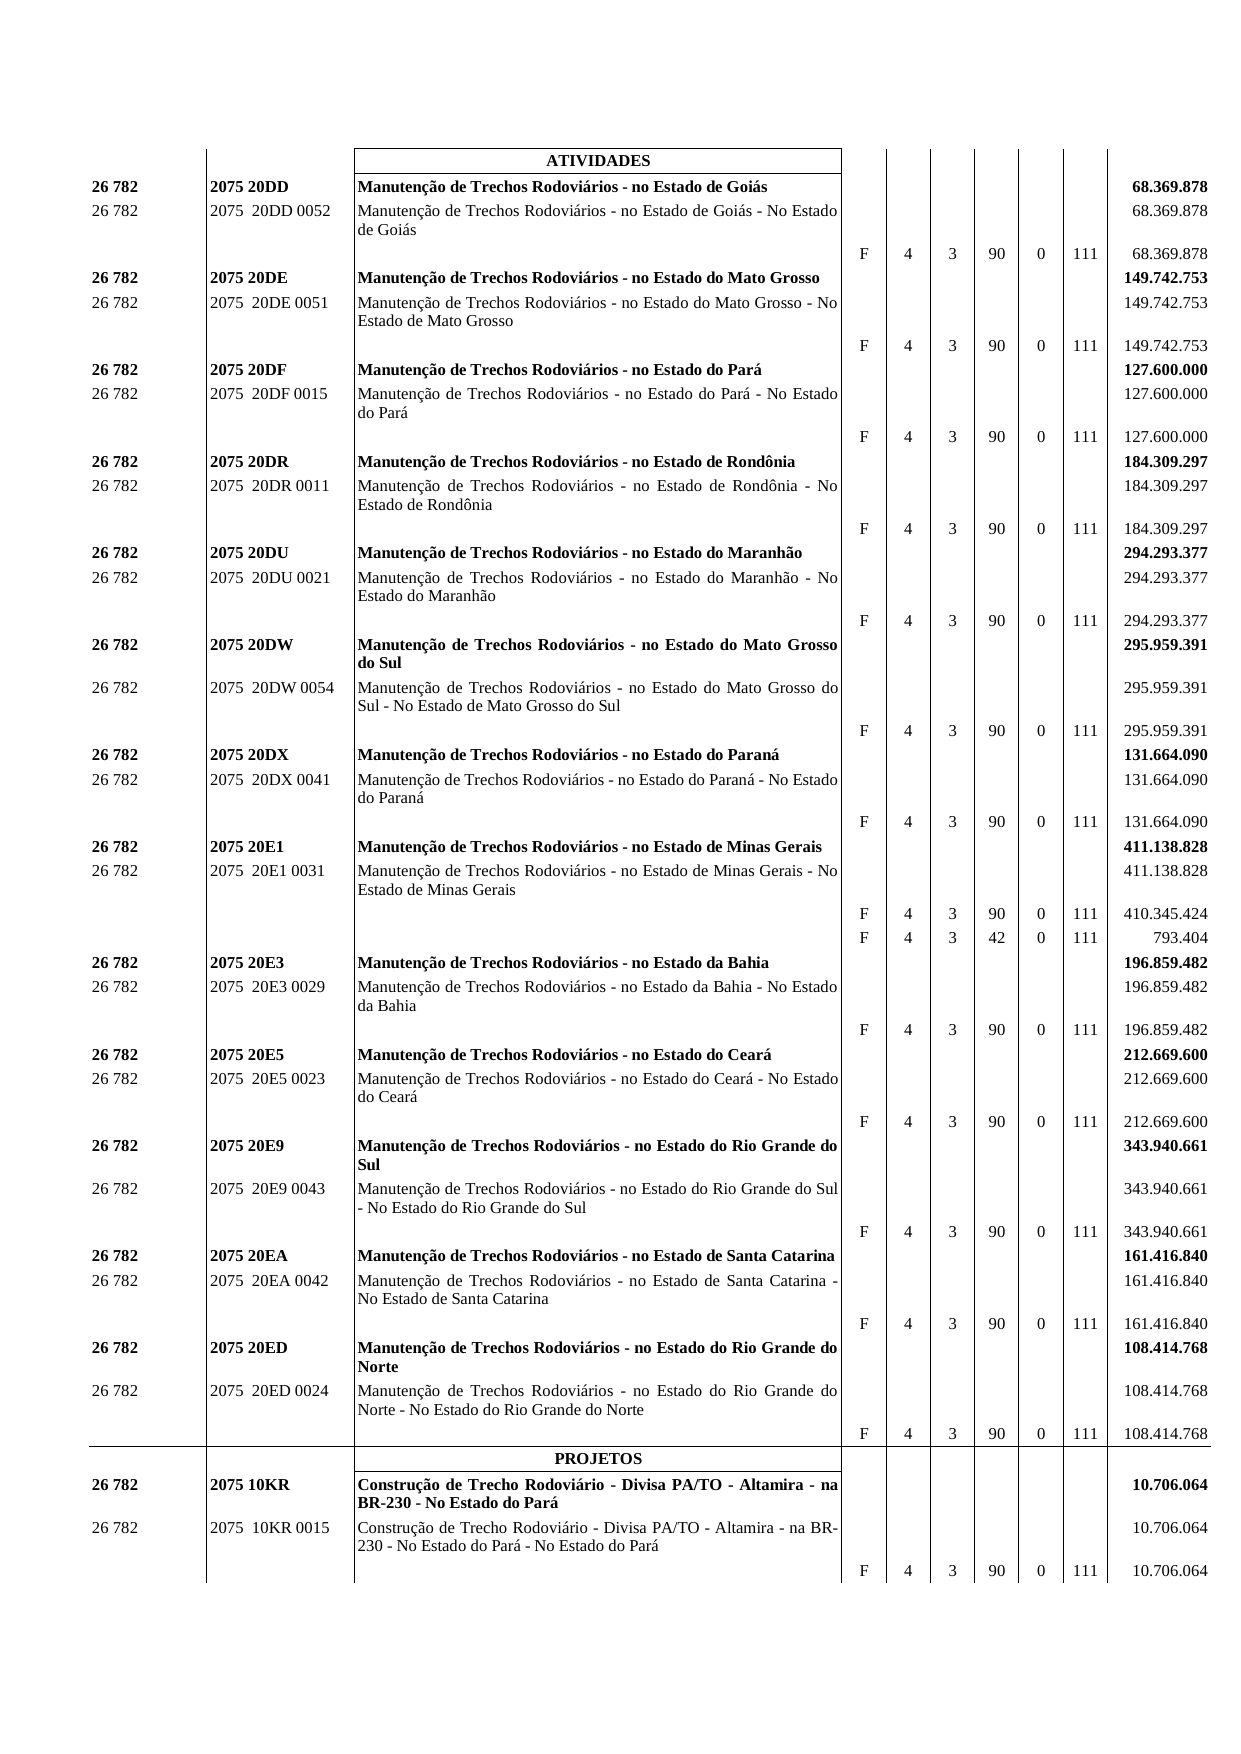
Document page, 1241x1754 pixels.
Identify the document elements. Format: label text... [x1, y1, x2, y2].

table_cell [931, 1042, 974, 1066]
table_cell [931, 1244, 974, 1268]
table_cell [1064, 675, 1107, 718]
table_cell 3 [931, 1558, 974, 1582]
table_cell [975, 449, 1018, 473]
table_cell [887, 290, 930, 333]
table_cell F [842, 1109, 886, 1134]
table_cell [1064, 266, 1107, 290]
table_cell 26 782 [89, 1336, 206, 1378]
table_cell 4 [887, 241, 930, 266]
table_cell 2075 20EA 0042 [207, 1268, 354, 1311]
table_cell 4 [887, 1421, 930, 1446]
table_cell [842, 767, 886, 810]
table_cell 3 [931, 1109, 974, 1134]
table_cell Manutenção de Trechos Rodoviários - no Estado de Goiás [355, 174, 841, 198]
table_cell [1019, 449, 1063, 473]
table_cell 10.706.064 [1108, 1471, 1211, 1515]
table_cell 3 [931, 1018, 974, 1042]
table_cell 2075 20E9 0043 [207, 1177, 354, 1219]
table_cell 294.293.377 [1108, 565, 1211, 608]
table_cell 90 [975, 608, 1018, 632]
table_cell [1064, 743, 1107, 767]
table_cell [89, 1109, 206, 1134]
table_cell 26 782 [89, 565, 206, 608]
table_cell 3 [931, 1421, 974, 1446]
table_cell 2075 20E3 0029 [207, 975, 354, 1018]
table_cell 161.416.840 [1108, 1311, 1211, 1336]
table_cell [842, 743, 886, 767]
table_cell [1019, 743, 1063, 767]
table_cell [931, 382, 974, 425]
table_cell [207, 902, 354, 926]
table_cell F [842, 333, 886, 357]
table_cell 90 [975, 241, 1018, 266]
table_cell [1064, 199, 1107, 241]
table_cell 4 [887, 810, 930, 834]
table_cell [887, 1515, 930, 1558]
table_cell [1019, 541, 1063, 565]
table_cell 3 [931, 333, 974, 357]
table_cell 212.669.600 [1108, 1109, 1211, 1134]
table_cell [89, 718, 206, 743]
table_cell 2075 20DW [207, 633, 354, 675]
table_cell [89, 241, 206, 266]
table_cell [1064, 1447, 1107, 1471]
table_cell [842, 541, 886, 565]
table_cell 127.600.000 [1108, 358, 1211, 382]
table_cell [931, 859, 974, 902]
table_cell F [842, 425, 886, 449]
table_cell [887, 565, 930, 608]
table_cell [975, 1336, 1018, 1378]
table_cell [887, 1268, 930, 1311]
table_cell [975, 975, 1018, 1018]
table_cell [89, 1018, 206, 1042]
table_cell [975, 565, 1018, 608]
table_cell [1064, 1134, 1107, 1177]
table_cell [975, 1515, 1018, 1558]
table_cell [931, 266, 974, 290]
table_cell [1019, 1066, 1063, 1109]
table_cell 294.293.377 [1108, 541, 1211, 565]
table_cell Manutenção de Trechos Rodoviários - no Estado do Rio Grande do Sul - No Estado do Rio Grande do Sul [355, 1177, 841, 1219]
table_cell [842, 1336, 886, 1378]
table_cell Manutenção de Trechos Rodoviários - no Estado do Pará - No Estado do Pará [355, 382, 841, 425]
table_cell Manutenção de Trechos Rodoviários - no Estado de Rondônia [355, 449, 841, 473]
table_cell Atividades [355, 149, 841, 173]
table_cell 26 782 [89, 1515, 206, 1558]
table_cell 3 [931, 1311, 974, 1336]
table_cell 0 [1019, 516, 1063, 541]
table_cell 131.664.090 [1108, 743, 1211, 767]
table_cell 3 [931, 425, 974, 449]
table_cell [931, 1447, 974, 1471]
table_cell 2075 20DU 0021 [207, 565, 354, 608]
table_cell [842, 173, 886, 198]
table_cell [931, 675, 974, 718]
table_cell [842, 565, 886, 608]
table_cell [931, 474, 974, 516]
table_cell [207, 926, 354, 950]
table_cell [931, 1177, 974, 1219]
table_cell [207, 718, 354, 743]
table_cell 26 782 [89, 1177, 206, 1219]
table_cell [931, 1515, 974, 1558]
table_cell [207, 1447, 354, 1471]
table_cell [207, 608, 354, 632]
table_cell 2075 10KR 0015 [207, 1515, 354, 1558]
table_cell 68.369.878 [1108, 199, 1211, 241]
table_cell [842, 358, 886, 382]
table_cell [355, 810, 841, 834]
table_cell [842, 1379, 886, 1421]
table_cell [207, 1311, 354, 1336]
table_cell [842, 675, 886, 718]
table_cell 111 [1064, 1558, 1107, 1582]
table_cell 2075 20DE 0051 [207, 290, 354, 333]
table_cell 3 [931, 810, 974, 834]
table_cell 161.416.840 [1108, 1268, 1211, 1311]
table_cell [1064, 859, 1107, 902]
table_cell 111 [1064, 810, 1107, 834]
table_cell Manutenção de Trechos Rodoviários - no Estado da Bahia [355, 950, 841, 975]
table_cell [931, 834, 974, 859]
table_cell [842, 382, 886, 425]
table_cell 3 [931, 241, 974, 266]
table_cell [207, 1421, 354, 1446]
table_cell [842, 1042, 886, 1066]
table_cell 149.742.753 [1108, 333, 1211, 357]
table_cell 0 [1019, 241, 1063, 266]
table_cell Construção de Trecho Rodoviário - Divisa PA/TO - Altamira - na BR-230 - No Estado do Pará [355, 1472, 841, 1515]
table_cell [842, 1268, 886, 1311]
table_cell 111 [1064, 608, 1107, 632]
table_cell Manutenção de Trechos Rodoviários - no Estado da Bahia - No Estado da Bahia [355, 975, 841, 1018]
table_cell 108.414.768 [1108, 1336, 1211, 1378]
table_cell 2075 10KR [207, 1471, 354, 1515]
table_cell [931, 1336, 974, 1378]
table_cell 2075 20DF 0015 [207, 382, 354, 425]
table_cell 26 782 [89, 358, 206, 382]
table_cell 26 782 [89, 541, 206, 565]
table_cell 127.600.000 [1108, 382, 1211, 425]
table_cell [975, 541, 1018, 565]
table_cell 111 [1064, 902, 1107, 926]
table_cell 26 782 [89, 950, 206, 975]
table_cell [1064, 382, 1107, 425]
table_cell 0 [1019, 810, 1063, 834]
table_cell [887, 541, 930, 565]
table_cell [89, 926, 206, 950]
table_cell 410.345.424 [1108, 902, 1211, 926]
table_cell 3 [931, 608, 974, 632]
table_cell F [842, 516, 886, 541]
table_cell 4 [887, 608, 930, 632]
table_cell 4 [887, 902, 930, 926]
table_cell Manutenção de Trechos Rodoviários - no Estado do Paraná - No Estado do Paraná [355, 767, 841, 810]
table_cell 90 [975, 425, 1018, 449]
table_cell [975, 266, 1018, 290]
table_cell [887, 266, 930, 290]
table_cell [887, 1244, 930, 1268]
table_cell 0 [1019, 1018, 1063, 1042]
table_cell 0 [1019, 926, 1063, 950]
table_cell [1019, 1336, 1063, 1378]
table_cell [931, 358, 974, 382]
table_cell 111 [1064, 1018, 1107, 1042]
table_cell 184.309.297 [1108, 516, 1211, 541]
table_cell 90 [975, 1421, 1018, 1446]
table_cell 2075 20DR [207, 449, 354, 473]
table_cell [355, 1018, 841, 1042]
table_cell [1019, 1471, 1063, 1515]
table_cell Manutenção de Trechos Rodoviários - no Estado do Ceará [355, 1042, 841, 1066]
table_cell 295.959.391 [1108, 718, 1211, 743]
table_cell 68.369.878 [1108, 173, 1211, 198]
table_cell [975, 474, 1018, 516]
table_cell F [842, 1220, 886, 1244]
table_cell 0 [1019, 718, 1063, 743]
table_cell [207, 516, 354, 541]
table_cell [975, 859, 1018, 902]
table_cell [842, 266, 886, 290]
table_cell [1064, 1268, 1107, 1311]
table_cell [355, 1421, 841, 1446]
table_cell 90 [975, 1311, 1018, 1336]
table_cell 26 782 [89, 449, 206, 473]
table_cell [1064, 474, 1107, 516]
table_cell 90 [975, 1109, 1018, 1134]
table_cell 2075 20DF [207, 358, 354, 382]
table_cell 108.414.768 [1108, 1421, 1211, 1446]
table_cell [1019, 1268, 1063, 1311]
table_cell 26 782 [89, 834, 206, 859]
table_cell [1064, 290, 1107, 333]
table_cell 196.859.482 [1108, 1018, 1211, 1042]
table_cell 2075 20EA [207, 1244, 354, 1268]
table_cell 2075 20E3 [207, 950, 354, 975]
table_cell [975, 834, 1018, 859]
table_cell [842, 1244, 886, 1268]
table_cell 90 [975, 902, 1018, 926]
table_cell [975, 1066, 1018, 1109]
table_cell [1064, 1515, 1107, 1558]
table_cell 90 [975, 718, 1018, 743]
table_cell [887, 1379, 930, 1421]
table_cell 10.706.064 [1108, 1558, 1211, 1582]
table_cell 184.309.297 [1108, 449, 1211, 473]
table_cell 196.859.482 [1108, 975, 1211, 1018]
table_cell [842, 1177, 886, 1219]
table_cell 90 [975, 1220, 1018, 1244]
table_cell [1064, 767, 1107, 810]
table_cell 2075 20DX 0041 [207, 767, 354, 810]
table_cell [975, 1244, 1018, 1268]
table_cell [1064, 1066, 1107, 1109]
table_cell 343.940.661 [1108, 1177, 1211, 1219]
table_cell [975, 173, 1018, 198]
table_cell [842, 1515, 886, 1558]
table_cell [931, 975, 974, 1018]
table_cell 343.940.661 [1108, 1220, 1211, 1244]
table_cell 0 [1019, 608, 1063, 632]
table_cell Manutenção de Trechos Rodoviários - no Estado do Paraná [355, 743, 841, 767]
table_cell 111 [1064, 1109, 1107, 1134]
table_cell [355, 241, 841, 266]
table_cell 90 [975, 516, 1018, 541]
table_cell [887, 859, 930, 902]
table_cell [1019, 950, 1063, 975]
table_cell 411.138.828 [1108, 859, 1211, 902]
table_cell [842, 148, 886, 173]
table_cell 295.959.391 [1108, 675, 1211, 718]
table_cell [931, 565, 974, 608]
table_cell 0 [1019, 425, 1063, 449]
table_cell [355, 333, 841, 357]
table_cell F [842, 241, 886, 266]
table_cell 4 [887, 1311, 930, 1336]
table_cell [931, 1134, 974, 1177]
table_cell 4 [887, 1109, 930, 1134]
table_cell 26 782 [89, 1268, 206, 1311]
table_cell [975, 290, 1018, 333]
table_cell 149.742.753 [1108, 290, 1211, 333]
table_cell 0 [1019, 1558, 1063, 1582]
table_cell [931, 173, 974, 198]
table_cell 212.669.600 [1108, 1042, 1211, 1066]
table_cell [887, 1177, 930, 1219]
table_cell [207, 241, 354, 266]
table_cell [887, 767, 930, 810]
table_cell [887, 1336, 930, 1378]
table_cell [842, 1471, 886, 1515]
table_cell 196.859.482 [1108, 950, 1211, 975]
table_cell [89, 148, 206, 173]
table_cell [1064, 358, 1107, 382]
table_cell [931, 1379, 974, 1421]
table_cell 26 782 [89, 633, 206, 675]
table_cell 26 782 [89, 1244, 206, 1268]
table_cell [975, 743, 1018, 767]
table_cell 111 [1064, 926, 1107, 950]
table_cell [355, 608, 841, 632]
table_cell 0 [1019, 1311, 1063, 1336]
table_cell [89, 810, 206, 834]
table_cell 26 782 [89, 1379, 206, 1421]
table_cell [1064, 148, 1107, 173]
table_cell Manutenção de Trechos Rodoviários - no Estado de Santa Catarina - No Estado de Santa Catarina [355, 1268, 841, 1311]
table_cell [842, 199, 886, 241]
table_cell [842, 834, 886, 859]
table_cell 90 [975, 1018, 1018, 1042]
table_cell [842, 290, 886, 333]
table_cell [355, 902, 841, 926]
table_cell [887, 1134, 930, 1177]
table_cell 4 [887, 718, 930, 743]
table_cell [887, 199, 930, 241]
table_cell [975, 148, 1018, 173]
table_cell Manutenção de Trechos Rodoviários - no Estado de Rondônia - No Estado de Rondônia [355, 474, 841, 516]
table_cell [1019, 767, 1063, 810]
table_cell 26 782 [89, 474, 206, 516]
table_cell [931, 950, 974, 975]
table_cell [1108, 1447, 1211, 1471]
table_cell 343.940.661 [1108, 1134, 1211, 1177]
table_cell F [842, 718, 886, 743]
table_cell [207, 810, 354, 834]
table_cell [931, 290, 974, 333]
table_cell 10.706.064 [1108, 1515, 1211, 1558]
table_cell Manutenção de Trechos Rodoviários - no Estado do Rio Grande do Norte - No Estado do Rio Grande do Norte [355, 1379, 841, 1421]
table_cell 0 [1019, 1421, 1063, 1446]
table_cell [887, 474, 930, 516]
table_cell [207, 1018, 354, 1042]
table_cell 111 [1064, 1421, 1107, 1446]
table_cell Manutenção de Trechos Rodoviários - no Estado de Minas Gerais [355, 834, 841, 859]
table_cell [207, 1558, 354, 1582]
table_cell [931, 1471, 974, 1515]
table_cell [975, 1177, 1018, 1219]
table_cell [975, 1134, 1018, 1177]
table_cell 0 [1019, 1220, 1063, 1244]
table_cell [842, 950, 886, 975]
table_cell 111 [1064, 333, 1107, 357]
table_cell [887, 449, 930, 473]
table_cell [1064, 1042, 1107, 1066]
table_cell 2075 20DD 0052 [207, 199, 354, 241]
table_cell Manutenção de Trechos Rodoviários - no Estado do Rio Grande do Norte [355, 1336, 841, 1378]
table_cell 26 782 [89, 382, 206, 425]
table_cell [1019, 266, 1063, 290]
table_cell [1019, 859, 1063, 902]
table_cell Manutenção de Trechos Rodoviários - no Estado de Minas Gerais - No Estado de Minas Gerais [355, 859, 841, 902]
table_cell [887, 1066, 930, 1109]
table_cell [1019, 474, 1063, 516]
table_cell 108.414.768 [1108, 1379, 1211, 1421]
table_cell [975, 1471, 1018, 1515]
table_cell Manutenção de Trechos Rodoviários - no Estado do Ceará - No Estado do Ceará [355, 1066, 841, 1109]
table_cell [1019, 1134, 1063, 1177]
table_cell [842, 1134, 886, 1177]
table_cell [1064, 1471, 1107, 1515]
table_cell [842, 859, 886, 902]
table_cell [887, 950, 930, 975]
table_cell F [842, 1421, 886, 1446]
table_cell [1064, 173, 1107, 198]
table_cell [887, 975, 930, 1018]
table_cell 26 782 [89, 199, 206, 241]
table_cell [355, 926, 841, 950]
table_cell 111 [1064, 241, 1107, 266]
table_cell [1019, 1042, 1063, 1066]
table_cell [89, 333, 206, 357]
table_cell 2075 20E1 [207, 834, 354, 859]
table_cell [887, 633, 930, 675]
table_cell [887, 1447, 930, 1471]
table_cell Manutenção de Trechos Rodoviários - no Estado de Santa Catarina [355, 1244, 841, 1268]
table_cell [887, 743, 930, 767]
table_cell 2075 20DW 0054 [207, 675, 354, 718]
table_cell 2075 20E5 [207, 1042, 354, 1066]
table_cell 212.669.600 [1108, 1066, 1211, 1109]
table_cell [931, 1268, 974, 1311]
table_cell 2075 20ED 0024 [207, 1379, 354, 1421]
table_cell [842, 449, 886, 473]
table_cell [887, 148, 930, 173]
table_cell 2075 20E9 [207, 1134, 354, 1177]
table_cell 26 782 [89, 1471, 206, 1515]
table_cell [207, 148, 354, 173]
table_cell [1064, 834, 1107, 859]
table_cell Manutenção de Trechos Rodoviários - no Estado do Maranhão [355, 541, 841, 565]
table_cell 26 782 [89, 859, 206, 902]
table_cell 0 [1019, 333, 1063, 357]
table_cell [1064, 1336, 1107, 1378]
table_cell [1064, 975, 1107, 1018]
table_cell 68.369.878 [1108, 241, 1211, 266]
table_cell [89, 1311, 206, 1336]
table_cell 26 782 [89, 1134, 206, 1177]
table_cell 111 [1064, 425, 1107, 449]
table_cell Manutenção de Trechos Rodoviários - no Estado do Mato Grosso do Sul [355, 633, 841, 675]
table_cell [975, 382, 1018, 425]
table_cell 111 [1064, 718, 1107, 743]
table_cell 131.664.090 [1108, 767, 1211, 810]
table_cell 90 [975, 810, 1018, 834]
table_cell 2075 20ED [207, 1336, 354, 1378]
table_cell Construção de Trecho Rodoviário - Divisa PA/TO - Altamira - na BR-230 - No Estado do Pará - No Estado do Pará [355, 1515, 841, 1558]
table_cell [89, 608, 206, 632]
table_cell [1019, 834, 1063, 859]
table_cell [1064, 1177, 1107, 1219]
table_cell [1064, 1244, 1107, 1268]
table_cell [975, 358, 1018, 382]
table_cell 111 [1064, 516, 1107, 541]
table_cell F [842, 1558, 886, 1582]
table_cell [887, 382, 930, 425]
table_cell [975, 1268, 1018, 1311]
table_cell [931, 541, 974, 565]
table_cell [975, 199, 1018, 241]
table_cell [975, 1379, 1018, 1421]
table_cell [887, 834, 930, 859]
table_cell [207, 1109, 354, 1134]
table_cell [1019, 633, 1063, 675]
table_cell 26 782 [89, 1066, 206, 1109]
table_cell [931, 199, 974, 241]
table_cell 26 782 [89, 290, 206, 333]
table_cell [1019, 1177, 1063, 1219]
table_cell [1019, 975, 1063, 1018]
table_cell 111 [1064, 1311, 1107, 1336]
table_cell Projetos [355, 1447, 841, 1471]
table_cell [975, 1447, 1018, 1471]
table_cell [975, 675, 1018, 718]
table_cell [975, 767, 1018, 810]
table_cell [355, 1311, 841, 1336]
table_cell 4 [887, 1018, 930, 1042]
table_cell [931, 148, 974, 173]
table_cell 184.309.297 [1108, 474, 1211, 516]
table_cell 295.959.391 [1108, 633, 1211, 675]
table_cell 4 [887, 516, 930, 541]
table_cell 2075 20E5 0023 [207, 1066, 354, 1109]
table_cell [1064, 449, 1107, 473]
table_cell 2075 20DX [207, 743, 354, 767]
table_cell [355, 1558, 841, 1582]
table_cell [931, 743, 974, 767]
table_cell [89, 1447, 206, 1471]
table_cell [931, 1066, 974, 1109]
table_cell [89, 1220, 206, 1244]
table_cell [1019, 675, 1063, 718]
table_cell 0 [1019, 1109, 1063, 1134]
table_cell 26 782 [89, 975, 206, 1018]
table_cell 793.404 [1108, 926, 1211, 950]
table_cell 3 [931, 926, 974, 950]
table_cell [887, 1042, 930, 1066]
table_cell [931, 767, 974, 810]
table_cell [1019, 173, 1063, 198]
table_cell [355, 1109, 841, 1134]
table_cell [1019, 1379, 1063, 1421]
table_cell [1019, 565, 1063, 608]
table_cell 4 [887, 333, 930, 357]
table_cell Manutenção de Trechos Rodoviários - no Estado de Goiás - No Estado de Goiás [355, 199, 841, 241]
table_cell [1019, 290, 1063, 333]
table_cell 26 782 [89, 266, 206, 290]
table_cell 2075 20DD [207, 173, 354, 198]
table_cell 4 [887, 1220, 930, 1244]
table_cell [207, 333, 354, 357]
table_cell 90 [975, 333, 1018, 357]
table_cell 2075 20DE [207, 266, 354, 290]
table_cell [887, 358, 930, 382]
table_cell Manutenção de Trechos Rodoviários - no Estado do Mato Grosso - No Estado de Mato Grosso [355, 290, 841, 333]
table_cell 4 [887, 926, 930, 950]
table_cell [1064, 1379, 1107, 1421]
table_cell 3 [931, 718, 974, 743]
table_cell 26 782 [89, 767, 206, 810]
table_cell [887, 173, 930, 198]
table_cell Manutenção de Trechos Rodoviários - no Estado do Pará [355, 358, 841, 382]
table_cell [1019, 1515, 1063, 1558]
table_cell [355, 425, 841, 449]
table_cell [1064, 950, 1107, 975]
table_cell Manutenção de Trechos Rodoviários - no Estado do Maranhão - No Estado do Maranhão [355, 565, 841, 608]
table_cell [931, 449, 974, 473]
table_cell [975, 633, 1018, 675]
table_cell 26 782 [89, 1042, 206, 1066]
table_cell 3 [931, 516, 974, 541]
table_cell 111 [1064, 1220, 1107, 1244]
table_cell 42 [975, 926, 1018, 950]
table_cell 0 [1019, 902, 1063, 926]
table_cell [89, 516, 206, 541]
table_cell [89, 1558, 206, 1582]
table_cell F [842, 810, 886, 834]
table_cell Manutenção de Trechos Rodoviários - no Estado do Mato Grosso do Sul - No Estado de Mato Grosso do Sul [355, 675, 841, 718]
table_cell 4 [887, 1558, 930, 1582]
table_cell [1019, 358, 1063, 382]
table_cell 294.293.377 [1108, 608, 1211, 632]
table_cell [842, 633, 886, 675]
table_cell [1019, 1447, 1063, 1471]
table_cell 149.742.753 [1108, 266, 1211, 290]
table_cell [1019, 199, 1063, 241]
table_cell [1064, 565, 1107, 608]
table_cell 2075 20DU [207, 541, 354, 565]
table_cell [207, 425, 354, 449]
table_cell F [842, 1018, 886, 1042]
table_cell [887, 675, 930, 718]
table_cell F [842, 902, 886, 926]
table_cell [1064, 541, 1107, 565]
table_cell 90 [975, 1558, 1018, 1582]
table_cell 2075 20DR 0011 [207, 474, 354, 516]
table_cell 3 [931, 1220, 974, 1244]
table_cell [1019, 382, 1063, 425]
table_cell [842, 975, 886, 1018]
table_cell 3 [931, 902, 974, 926]
table_cell [89, 902, 206, 926]
table_cell [1019, 148, 1063, 173]
table_cell 411.138.828 [1108, 834, 1211, 859]
table_cell [1019, 1244, 1063, 1268]
table_cell [207, 1220, 354, 1244]
table_cell 2075 20E1 0031 [207, 859, 354, 902]
table_cell 131.664.090 [1108, 810, 1211, 834]
table_cell 127.600.000 [1108, 425, 1211, 449]
table_cell [1064, 633, 1107, 675]
table_cell [355, 1220, 841, 1244]
table_cell [355, 718, 841, 743]
table_cell [355, 516, 841, 541]
table_cell [842, 1447, 886, 1471]
table_cell 4 [887, 425, 930, 449]
table_cell F [842, 608, 886, 632]
table_cell 26 782 [89, 743, 206, 767]
table_cell [89, 425, 206, 449]
table_cell [1108, 148, 1211, 173]
table_cell Manutenção de Trechos Rodoviários - no Estado do Rio Grande do Sul [355, 1134, 841, 1177]
table_cell [975, 950, 1018, 975]
table_cell 26 782 [89, 675, 206, 718]
table_cell F [842, 1311, 886, 1336]
table_cell [887, 1471, 930, 1515]
table_cell 26 782 [89, 173, 206, 198]
table_cell [842, 1066, 886, 1109]
table_cell [931, 633, 974, 675]
table_cell F [842, 926, 886, 950]
table_cell 161.416.840 [1108, 1244, 1211, 1268]
table_cell Manutenção de Trechos Rodoviários - no Estado do Mato Grosso [355, 266, 841, 290]
table_cell [975, 1042, 1018, 1066]
table_cell [842, 474, 886, 516]
table_cell [89, 1421, 206, 1446]
